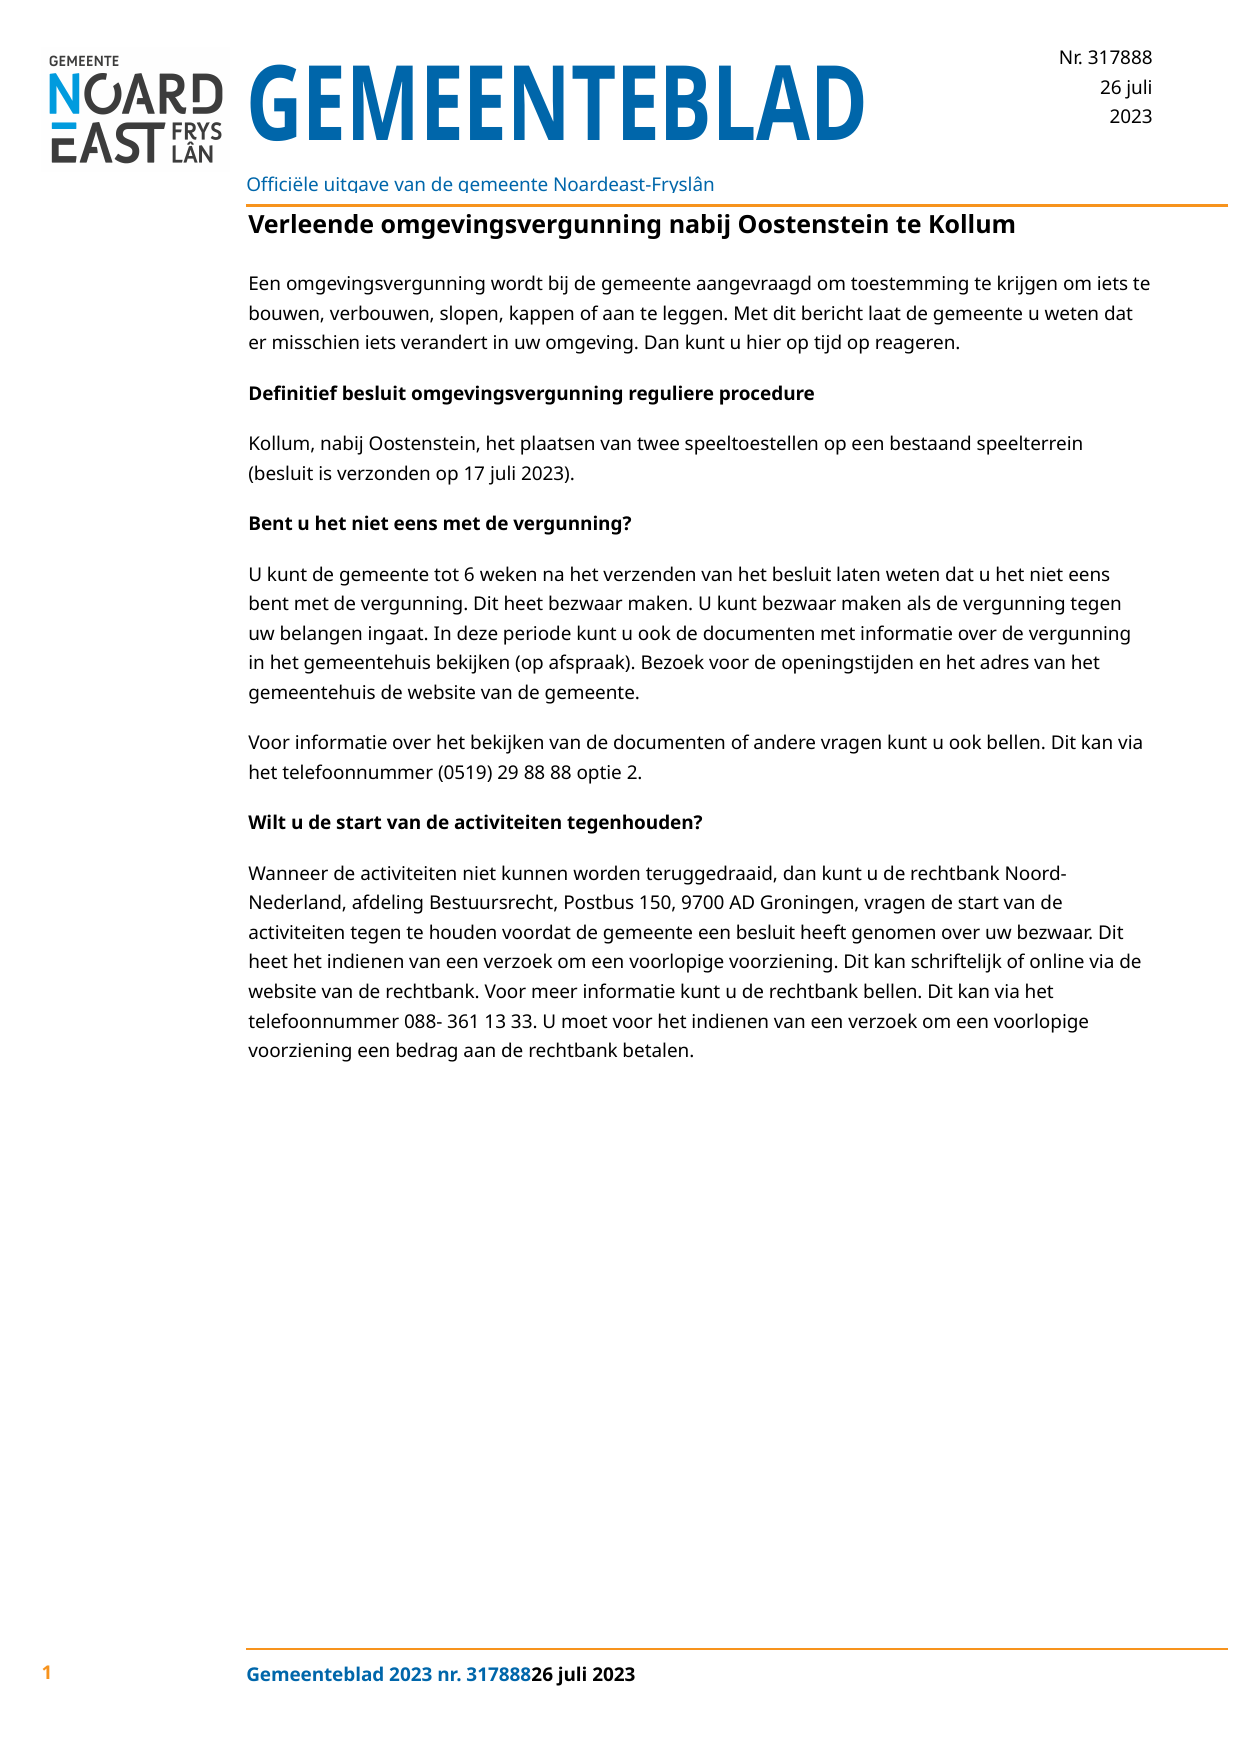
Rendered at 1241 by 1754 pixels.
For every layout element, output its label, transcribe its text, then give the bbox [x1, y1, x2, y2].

text Voor informatie over het bekijken van de documenten of andere vragen kunt u ook bellen. Dit kan via het telefoonnummer (0519) 29 88 88 optie 2. [248, 729, 1152, 785]
text Bent u het niet eens met de vergunning? [248, 510, 1152, 536]
text Een omgevingsvergunning wordt bij de gemeente aangevraagd om toestemming te krijgen om iets te bouwen, verbouwen, slopen, kappen of aan te leggen. Met dit bericht laat de gemeente u weten dat er misschien iets verandert in uw omgeving. Dan kunt u hier op tijd op reageren. [248, 270, 1152, 355]
text Kollum, nabij Oostenstein, het plaatsen van twee speeltoestellen op een bestaand speelterrein (besluit is verzonden op 17 juli 2023). [248, 430, 1152, 486]
text Wilt u de start van de activiteiten tegenhouden? [248, 809, 1152, 835]
text Verleende omgevingsvergunning nabij Oostenstein te Kollum [248, 207, 1152, 241]
text Definitief besluit omgevingsvergunning reguliere procedure [248, 380, 1152, 406]
text U kunt de gemeente tot 6 weken na het verzenden van het besluit laten weten dat u het niet eens bent met de vergunning. Dit heet bezwaar maken. U kunt bezwaar maken als de vergunning tegen uw belangen ingaat. In deze periode kunt u ook de documenten met informatie over de vergunning in het gemeentehuis bekijken (op afspraak). Bezoek voor de openingstijden en het adres van het gemeentehuis de website van de gemeente. [248, 561, 1152, 705]
text Wanneer de activiteiten niet kunnen worden teruggedraaid, dan kunt u de rechtbank Noord-Nederland, afdeling Bestuursrecht, Postbus 150, 9700 AD Groningen, vragen de start van de activiteiten tegen te houden voordat de gemeente een besluit heeft genomen over uw bezwaar. Dit heet het indienen van een verzoek om een voorlopige voorziening. Dit kan schriftelijk of online via de website van de rechtbank. Voor meer informatie kunt u de rechtbank bellen. Dit kan via het telefoonnummer 088- 361 13 33. U moet voor het indienen van een verzoek om een voorlopige voorziening een bedrag aan de rechtbank betalen. [248, 860, 1152, 1063]
picture [41, 47, 231, 172]
